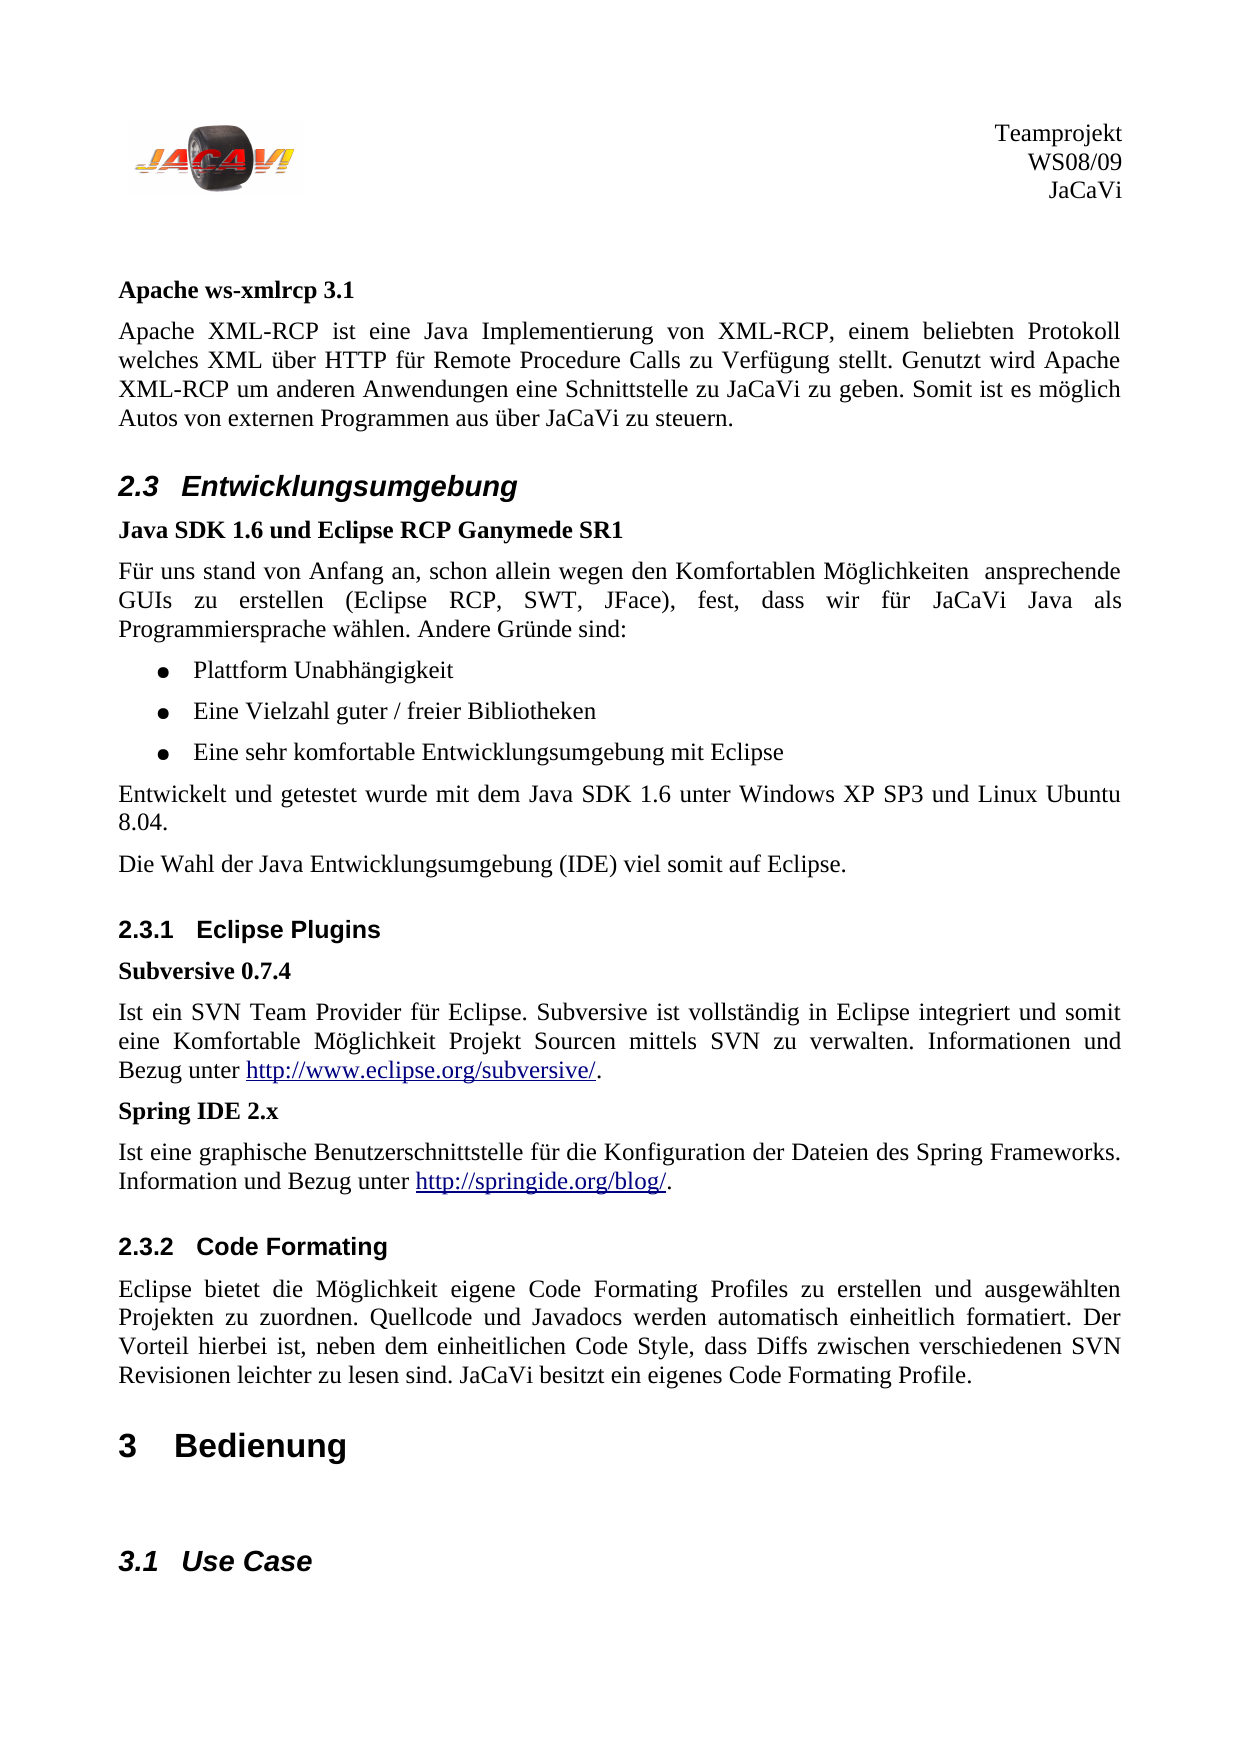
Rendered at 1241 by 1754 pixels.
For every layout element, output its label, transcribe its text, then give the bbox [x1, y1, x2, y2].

text Ist eine graphische Benutzerschnittstelle für die Konfiguration der Dateien des Spring Frameworks. Information und Bezug unter http://springide.org/blog/. [118, 1137, 1122, 1195]
text Eclipse bietet die Möglichkeit eigene Code Formating Profiles zu erstellen und ausgewählten Projekten zu zuordnen. Quellcode und Javadocs werden automatisch einheitlich formatiert. Der Vorteil hierbei ist, neben dem einheitlichen Code Style, dass Diffs zwischen verschiedenen SVN Revisionen leichter zu lesen sind. JaCaVi besitzt ein eigenes Code Formating Profile. [118, 1274, 1122, 1389]
list Eine Vielzahl guter / freier Bibliotheken [156, 696, 1122, 725]
subtitle Entwicklungsumgebung [118, 469, 1122, 502]
subtitle Code Formating [118, 1232, 1122, 1261]
subtitle Use Case [118, 1543, 1122, 1577]
text Die Wahl der Java Entwicklungsumgebung (IDE) viel somit auf Eclipse. [118, 849, 1122, 877]
picture [128, 120, 307, 195]
subtitle Eclipse Plugins [118, 915, 1122, 944]
text Entwickelt und getestet wurde mit dem Java SDK 1.6 unter Windows XP SP3 und Linux Ubuntu 8.04. [118, 779, 1122, 836]
text Ist ein SVN Team Provider für Eclipse. Subversive ist vollständig in Eclipse integriert und somit eine Komfortable Möglichkeit Projekt Sourcen mittels SVN zu verwalten. Informationen und Bezug unter http://www.eclipse.org/subversive/. [118, 997, 1122, 1084]
text Subversive 0.7.4 [118, 956, 1122, 985]
list Plattform Unabhängigkeit [156, 655, 1122, 684]
text Spring IDE 2.x [118, 1096, 1122, 1125]
text Apache XML-RCP ist eine Java Implementierung von XML-RCP, einem beliebten Protokoll welches XML über HTTP für Remote Procedure Calls zu Verfügung stellt. Genutzt wird Apache XML-RCP um anderen Anwendungen eine Schnittstelle zu JaCaVi zu geben. Somit ist es möglich Autos von externen Programmen aus über JaCaVi zu steuern. [118, 316, 1122, 431]
subtitle Bedienung [118, 1426, 1122, 1465]
list Eine sehr komfortable Entwicklungsumgebung mit Eclipse [156, 737, 1122, 766]
text Apache ws-xmlrcp 3.1 [118, 275, 1122, 304]
text Java SDK 1.6 und Eclipse RCP Ganymede SR1 [118, 515, 1122, 544]
text Für uns stand von Anfang an, schon allein wegen den Komfortablen Möglichkeiten ansprechende GUIs zu erstellen (Eclipse RCP, SWT, JFace), fest, dass wir für JaCaVi Java als Programmiersprache wählen. Andere Gründe sind: [118, 556, 1122, 642]
